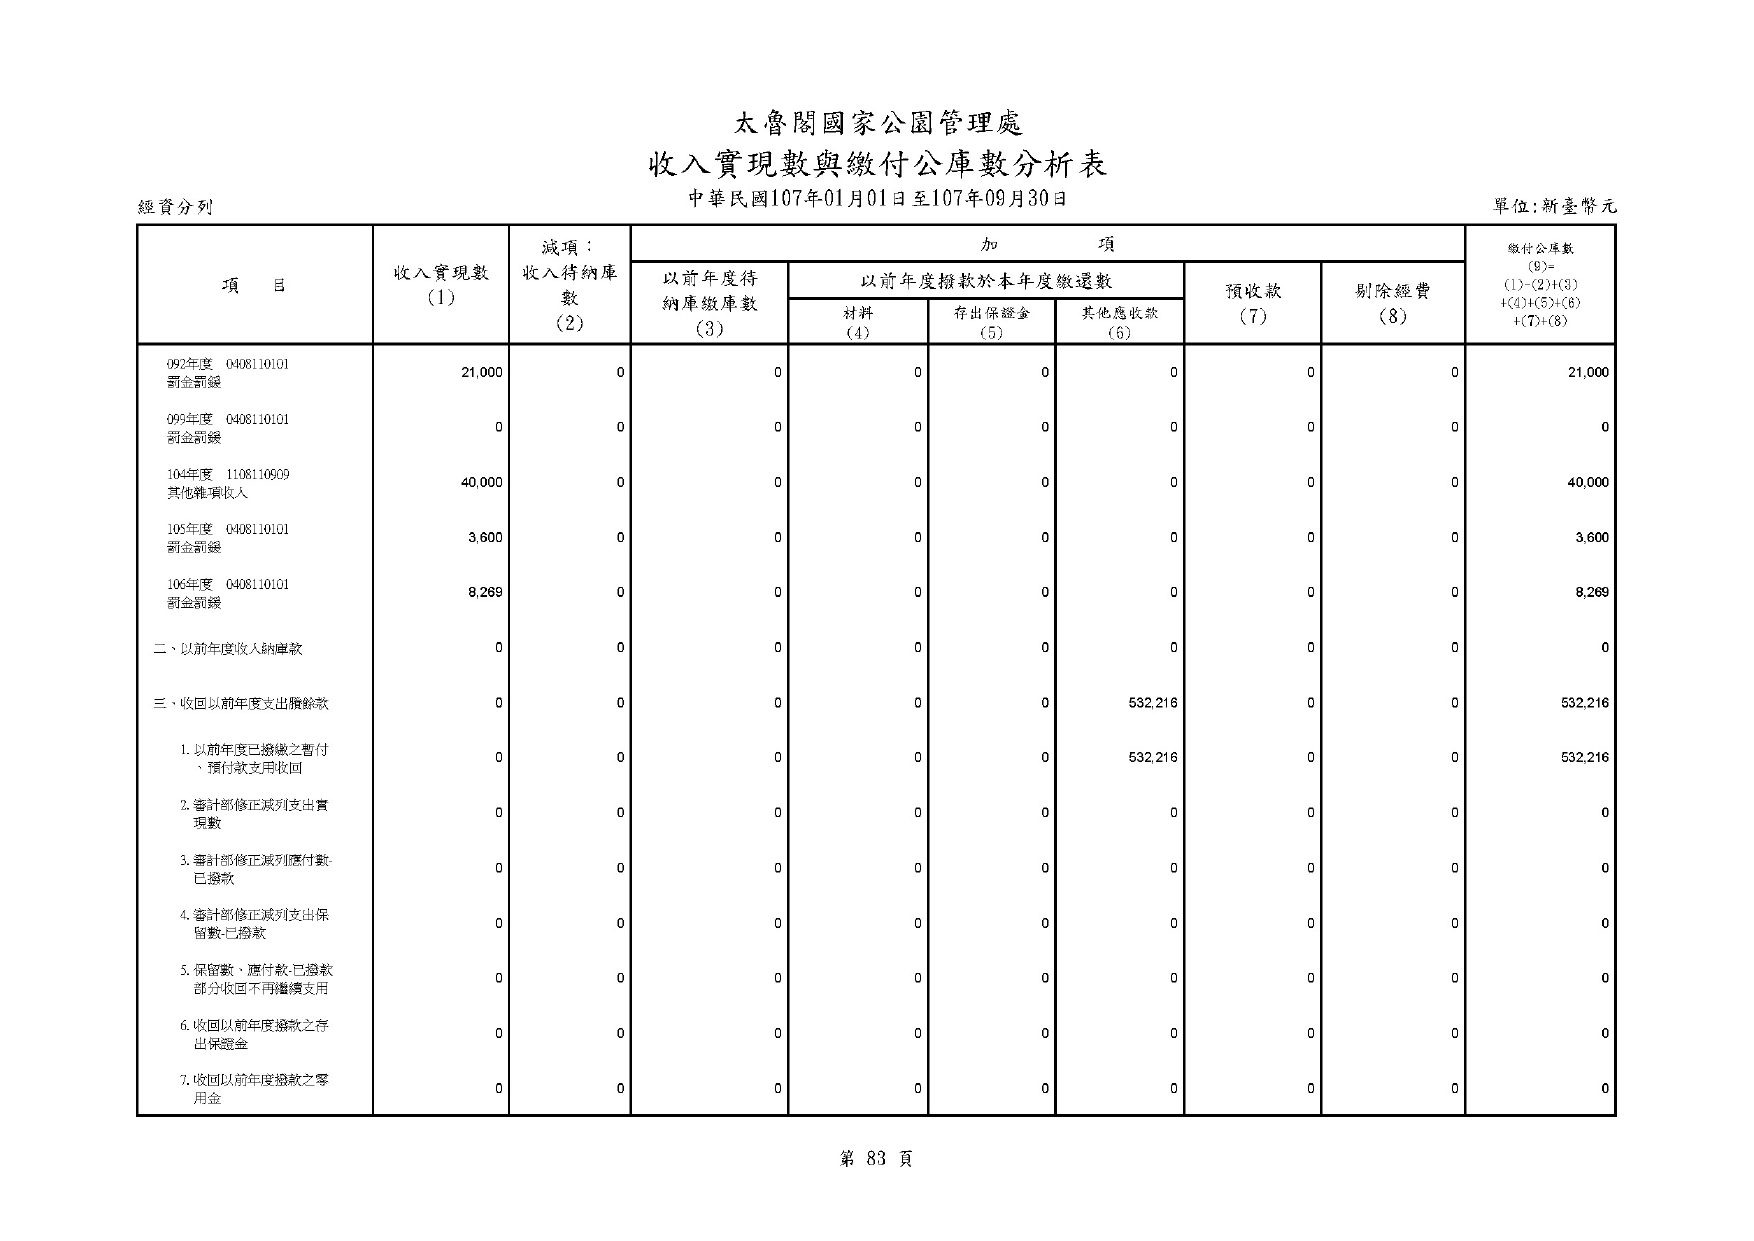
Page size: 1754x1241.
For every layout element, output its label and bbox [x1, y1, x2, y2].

picture [59, 59, 1695, 1216]
